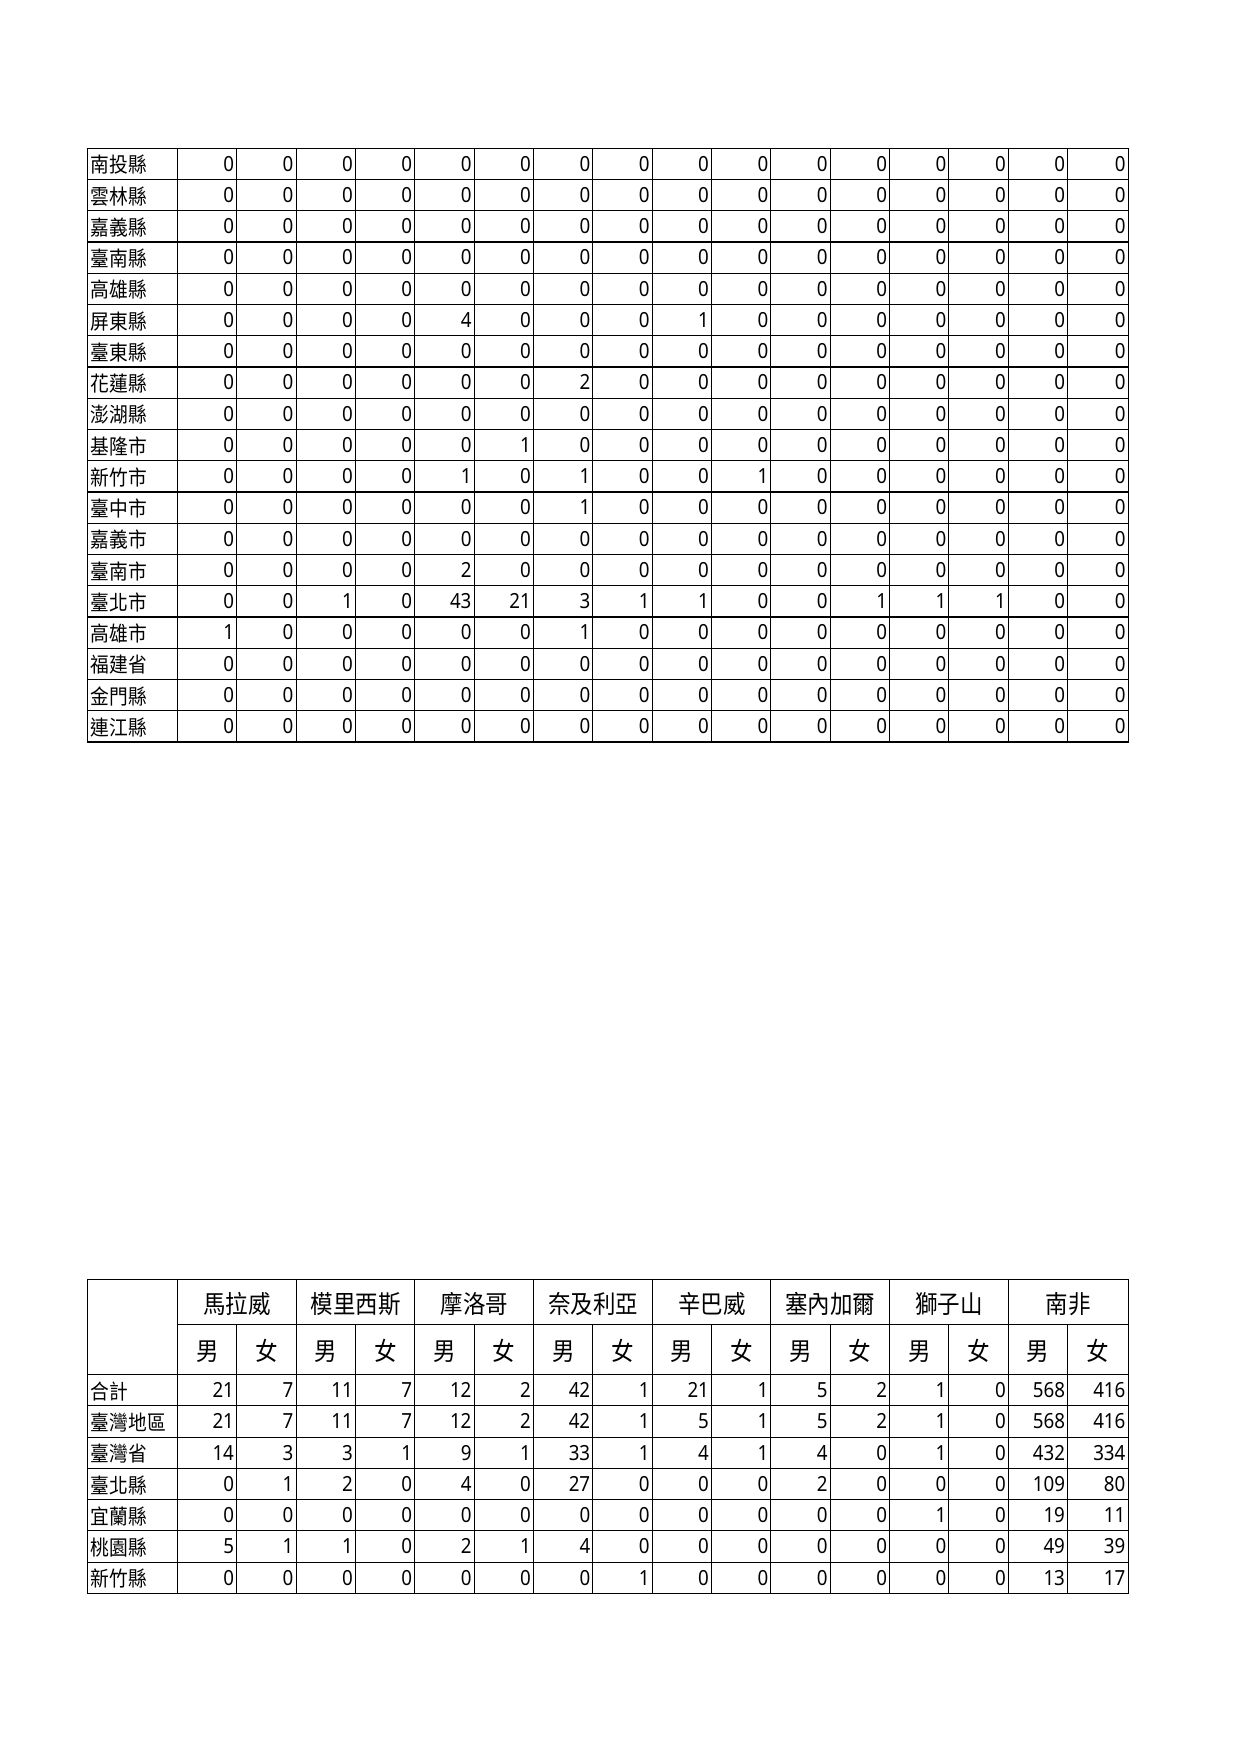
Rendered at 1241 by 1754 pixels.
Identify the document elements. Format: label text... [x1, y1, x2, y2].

table_header 模里西斯 [297, 1280, 414, 1324]
table_cell 0 [890, 461, 948, 491]
table_cell 1 [653, 305, 711, 335]
table_cell 7 [356, 1375, 414, 1405]
table_cell 0 [653, 461, 711, 491]
table_cell 0 [890, 1469, 948, 1499]
table_cell 0 [831, 274, 889, 304]
table_cell 432 [1009, 1438, 1067, 1468]
table_cell 0 [534, 555, 592, 585]
table_cell 0 [475, 336, 533, 366]
table_cell 0 [771, 555, 830, 585]
table_cell 12 [415, 1375, 474, 1405]
table_cell 0 [1068, 243, 1128, 273]
table_cell 0 [1009, 243, 1067, 273]
table_cell 1 [415, 461, 474, 491]
table_cell 0 [1009, 586, 1067, 616]
table_cell 0 [178, 399, 236, 429]
table_cell 0 [237, 461, 296, 491]
table_cell 0 [1068, 399, 1128, 429]
table_cell 0 [1068, 711, 1128, 741]
table_cell 連江縣 [88, 711, 177, 741]
table_cell 0 [771, 305, 830, 335]
table_cell 0 [237, 1500, 296, 1530]
table_cell 0 [534, 149, 592, 179]
table_cell 0 [712, 711, 770, 741]
table_cell 0 [949, 368, 1008, 398]
table_cell 2 [771, 1469, 830, 1499]
table_cell 0 [237, 180, 296, 210]
table_cell 0 [237, 586, 296, 616]
table_cell 0 [178, 368, 236, 398]
table_cell 0 [475, 649, 533, 679]
table_cell 新竹市 [88, 461, 177, 491]
table_cell 0 [593, 243, 652, 273]
table_cell 0 [534, 274, 592, 304]
table_cell 19 [1009, 1500, 1067, 1530]
table_cell 0 [415, 493, 474, 523]
table_cell 0 [534, 711, 592, 741]
table_cell 0 [771, 180, 830, 210]
table_cell 0 [297, 1563, 355, 1593]
table_cell 0 [178, 305, 236, 335]
table_cell 0 [949, 336, 1008, 366]
table_cell 0 [890, 336, 948, 366]
table_cell 0 [949, 649, 1008, 679]
table_cell 0 [1009, 711, 1067, 741]
table_cell 0 [653, 649, 711, 679]
table_cell 0 [1068, 524, 1128, 554]
table_cell 0 [178, 274, 236, 304]
table_cell 0 [178, 1500, 236, 1530]
table_cell 0 [593, 336, 652, 366]
table_cell 0 [593, 493, 652, 523]
table_cell 0 [297, 211, 355, 241]
table_cell 0 [1009, 368, 1067, 398]
table_cell 1 [593, 586, 652, 616]
table_cell 0 [712, 399, 770, 429]
table_cell 0 [831, 1469, 889, 1499]
table_cell 0 [771, 493, 830, 523]
table_cell 0 [712, 1469, 770, 1499]
table_cell 0 [475, 180, 533, 210]
table_cell 0 [890, 555, 948, 585]
table_cell 0 [831, 399, 889, 429]
table_cell 0 [593, 368, 652, 398]
table_cell 0 [1068, 555, 1128, 585]
table_cell 0 [949, 243, 1008, 273]
table_cell 0 [415, 649, 474, 679]
table_cell 0 [593, 618, 652, 648]
table_cell 0 [237, 711, 296, 741]
table_cell 0 [297, 618, 355, 648]
table_cell 0 [712, 149, 770, 179]
table_cell 0 [415, 368, 474, 398]
table_cell 0 [475, 711, 533, 741]
table_cell 0 [356, 1469, 414, 1499]
table_cell 0 [356, 305, 414, 335]
table_cell 0 [831, 555, 889, 585]
table_cell 澎湖縣 [88, 399, 177, 429]
table_cell 0 [1009, 180, 1067, 210]
table_cell 0 [1009, 649, 1067, 679]
table_cell 27 [534, 1469, 592, 1499]
table_cell 0 [712, 555, 770, 585]
table_cell 0 [712, 1563, 770, 1593]
table_cell 0 [890, 618, 948, 648]
table_cell 0 [297, 274, 355, 304]
table_cell 5 [178, 1531, 236, 1562]
table_cell 17 [1068, 1563, 1128, 1593]
table_cell 0 [949, 680, 1008, 710]
table_cell 0 [237, 680, 296, 710]
table_cell 5 [771, 1406, 830, 1437]
table_cell 0 [475, 1563, 533, 1593]
table_cell 0 [771, 1563, 830, 1593]
table_cell 0 [1009, 461, 1067, 491]
table_cell 0 [653, 1469, 711, 1499]
table_cell 0 [593, 180, 652, 210]
table_cell 0 [237, 649, 296, 679]
table_cell 南投縣 [88, 149, 177, 179]
table_cell 0 [653, 618, 711, 648]
table_cell 0 [653, 399, 711, 429]
table_cell 0 [178, 211, 236, 241]
table_cell 0 [356, 649, 414, 679]
table_cell 0 [593, 305, 652, 335]
table_cell 0 [1068, 461, 1128, 491]
table_cell 2 [475, 1375, 533, 1405]
table_cell 0 [1068, 493, 1128, 523]
table_cell 0 [949, 493, 1008, 523]
table_cell 男 [890, 1325, 948, 1374]
table_cell 0 [890, 430, 948, 460]
table_cell 0 [593, 430, 652, 460]
table_cell 0 [534, 180, 592, 210]
table_cell 0 [1009, 618, 1067, 648]
table_cell 0 [949, 180, 1008, 210]
table_cell 屏東縣 [88, 305, 177, 335]
table_cell 臺灣省 [88, 1438, 177, 1468]
table_cell 0 [356, 243, 414, 273]
table_cell 4 [534, 1531, 592, 1562]
table_cell 0 [890, 524, 948, 554]
table_header 摩洛哥 [415, 1280, 533, 1324]
table_cell 2 [831, 1375, 889, 1405]
table_cell 0 [475, 211, 533, 241]
table_cell 0 [593, 149, 652, 179]
table_cell 嘉義市 [88, 524, 177, 554]
table_cell 0 [949, 1406, 1008, 1437]
table_cell 3 [534, 586, 592, 616]
table_cell 男 [178, 1325, 236, 1374]
table_cell 1 [890, 1438, 948, 1468]
table_cell 0 [949, 1375, 1008, 1405]
table_cell 0 [890, 493, 948, 523]
table_cell 合計 [88, 1375, 177, 1405]
table_cell 0 [297, 461, 355, 491]
table_cell 男 [771, 1325, 830, 1374]
table_cell 21 [653, 1375, 711, 1405]
table_cell 0 [297, 149, 355, 179]
table_cell 1 [237, 1469, 296, 1499]
table_cell 4 [771, 1438, 830, 1468]
table_cell 0 [178, 649, 236, 679]
table_cell 0 [178, 1563, 236, 1593]
table_cell 0 [890, 1531, 948, 1562]
table_cell 1 [949, 586, 1008, 616]
table_cell 0 [771, 211, 830, 241]
table_cell 0 [831, 461, 889, 491]
table_cell 花蓮縣 [88, 368, 177, 398]
table_cell 2 [475, 1406, 533, 1437]
table_cell 0 [415, 274, 474, 304]
table_cell 0 [593, 211, 652, 241]
table_cell 1 [534, 618, 592, 648]
table_cell 0 [475, 1500, 533, 1530]
table_cell 9 [415, 1438, 474, 1468]
table_cell 39 [1068, 1531, 1128, 1562]
table_cell 0 [297, 399, 355, 429]
table_cell 0 [831, 1500, 889, 1530]
table_cell 臺中市 [88, 493, 177, 523]
table_cell 0 [237, 149, 296, 179]
table_cell 7 [356, 1406, 414, 1437]
table_header 辛巴威 [653, 1280, 770, 1324]
table_cell 0 [415, 336, 474, 366]
table_cell 0 [890, 649, 948, 679]
table_cell 11 [1068, 1500, 1128, 1530]
table_cell 0 [712, 274, 770, 304]
table_cell 0 [890, 399, 948, 429]
table_cell 0 [712, 368, 770, 398]
table_cell 0 [534, 305, 592, 335]
table_cell 0 [771, 368, 830, 398]
table_cell 1 [178, 618, 236, 648]
table_cell 0 [475, 461, 533, 491]
table_cell 男 [297, 1325, 355, 1374]
table_cell 0 [890, 149, 948, 179]
table_cell 1 [534, 461, 592, 491]
table_cell 0 [771, 274, 830, 304]
table_cell 2 [297, 1469, 355, 1499]
table_cell 1 [890, 1375, 948, 1405]
table_cell 0 [297, 430, 355, 460]
table_cell 13 [1009, 1563, 1067, 1593]
table_cell 0 [534, 336, 592, 366]
table_cell 宜蘭縣 [88, 1500, 177, 1530]
table_cell 0 [178, 461, 236, 491]
table_cell 21 [178, 1406, 236, 1437]
table_cell 0 [771, 586, 830, 616]
table_cell 高雄市 [88, 618, 177, 648]
table_cell 男 [415, 1325, 474, 1374]
table_cell 0 [712, 430, 770, 460]
table_cell 1 [297, 586, 355, 616]
table_cell 1 [890, 1406, 948, 1437]
table_cell 0 [831, 680, 889, 710]
table_cell 0 [237, 336, 296, 366]
table_cell 0 [653, 1500, 711, 1530]
table_cell 0 [949, 211, 1008, 241]
table_cell 0 [653, 711, 711, 741]
table_cell 1 [297, 1531, 355, 1562]
table_cell 0 [831, 305, 889, 335]
table_cell 0 [771, 649, 830, 679]
table_cell 0 [653, 149, 711, 179]
table_cell 0 [1068, 149, 1128, 179]
table_cell 0 [415, 1563, 474, 1593]
table_cell 0 [534, 399, 592, 429]
table_cell 0 [178, 711, 236, 741]
table_cell 0 [356, 1563, 414, 1593]
table_cell 0 [237, 618, 296, 648]
table_cell 臺南市 [88, 555, 177, 585]
table_cell 0 [475, 618, 533, 648]
table_cell 0 [593, 680, 652, 710]
table_cell 0 [237, 368, 296, 398]
table_cell 0 [653, 524, 711, 554]
table_cell 0 [356, 524, 414, 554]
table_cell 0 [297, 305, 355, 335]
table_cell 0 [653, 368, 711, 398]
table_cell 0 [356, 211, 414, 241]
table_cell 0 [593, 1500, 652, 1530]
table_cell 0 [890, 305, 948, 335]
table_cell 0 [1009, 149, 1067, 179]
table_cell 1 [890, 586, 948, 616]
table_cell 33 [534, 1438, 592, 1468]
table_cell 1 [712, 1375, 770, 1405]
table_cell 0 [356, 274, 414, 304]
table_cell 女 [475, 1325, 533, 1374]
table_cell 0 [297, 555, 355, 585]
table_cell 0 [712, 618, 770, 648]
table_cell 12 [415, 1406, 474, 1437]
table_cell 0 [356, 680, 414, 710]
table_cell 1 [712, 461, 770, 491]
table_cell 0 [475, 1469, 533, 1499]
table_cell 0 [831, 368, 889, 398]
table_cell 1 [475, 1438, 533, 1468]
table_cell 0 [534, 649, 592, 679]
table_cell 1 [890, 1500, 948, 1530]
table_cell 0 [415, 430, 474, 460]
table_cell 0 [1009, 399, 1067, 429]
table_cell 0 [890, 711, 948, 741]
table_cell 0 [653, 680, 711, 710]
table_cell 109 [1009, 1469, 1067, 1499]
table_cell 0 [771, 711, 830, 741]
table_cell 11 [297, 1406, 355, 1437]
table_cell 0 [771, 524, 830, 554]
table_cell 0 [949, 618, 1008, 648]
table_cell 1 [475, 1531, 533, 1562]
table_cell 43 [415, 586, 474, 616]
table_cell 0 [297, 649, 355, 679]
table_cell 0 [415, 711, 474, 741]
table_cell 0 [890, 211, 948, 241]
table_cell 0 [356, 586, 414, 616]
table_cell 0 [712, 1531, 770, 1562]
table_cell 0 [178, 180, 236, 210]
table_cell 0 [475, 399, 533, 429]
table_header [88, 1280, 177, 1374]
table_cell 0 [356, 461, 414, 491]
table_cell 0 [1068, 305, 1128, 335]
table_cell 0 [237, 274, 296, 304]
table_cell 0 [771, 336, 830, 366]
table_cell 0 [831, 1531, 889, 1562]
table_cell 0 [178, 586, 236, 616]
table_cell 7 [237, 1375, 296, 1405]
table_cell 0 [237, 305, 296, 335]
table_cell 0 [653, 430, 711, 460]
table_cell 0 [653, 1563, 711, 1593]
table_cell 42 [534, 1375, 592, 1405]
table_cell 0 [712, 493, 770, 523]
table_cell 1 [237, 1531, 296, 1562]
table_cell 7 [237, 1406, 296, 1437]
table_cell 0 [1009, 524, 1067, 554]
table_cell 0 [712, 180, 770, 210]
table_cell 0 [949, 149, 1008, 179]
table_cell 女 [831, 1325, 889, 1374]
table_cell 0 [712, 524, 770, 554]
table_cell 0 [949, 430, 1008, 460]
table_cell 1 [593, 1438, 652, 1468]
table_cell 0 [593, 711, 652, 741]
table_cell 雲林縣 [88, 180, 177, 210]
table_cell 0 [534, 524, 592, 554]
table_cell 0 [534, 1500, 592, 1530]
table_cell 女 [949, 1325, 1008, 1374]
table_cell 2 [831, 1406, 889, 1437]
table_cell 334 [1068, 1438, 1128, 1468]
table_cell 1 [653, 586, 711, 616]
table_cell 0 [297, 336, 355, 366]
table_cell 臺灣地區 [88, 1406, 177, 1437]
table_cell 0 [237, 399, 296, 429]
table_cell 0 [356, 618, 414, 648]
table_cell 0 [415, 680, 474, 710]
table_cell 416 [1068, 1375, 1128, 1405]
table_cell 0 [1068, 336, 1128, 366]
table_cell 0 [831, 1438, 889, 1468]
table_cell 11 [297, 1375, 355, 1405]
table_cell 0 [415, 399, 474, 429]
table_cell 0 [1009, 680, 1067, 710]
table_cell 0 [771, 618, 830, 648]
table_cell 0 [831, 149, 889, 179]
table_cell 新竹縣 [88, 1563, 177, 1593]
table_cell 0 [949, 1531, 1008, 1562]
table_cell 0 [475, 680, 533, 710]
table_cell 0 [712, 586, 770, 616]
table_cell 0 [831, 180, 889, 210]
table_cell 基隆市 [88, 430, 177, 460]
table_cell 0 [771, 430, 830, 460]
table_cell 0 [712, 1500, 770, 1530]
table_cell 0 [653, 211, 711, 241]
table_cell 0 [949, 461, 1008, 491]
table_cell 男 [1009, 1325, 1067, 1374]
table_cell 0 [1009, 274, 1067, 304]
table_cell 0 [831, 493, 889, 523]
table_cell 2 [415, 555, 474, 585]
table_cell 0 [356, 430, 414, 460]
table_cell 0 [890, 680, 948, 710]
table_cell 臺北市 [88, 586, 177, 616]
table_cell 0 [1068, 180, 1128, 210]
table_cell 0 [356, 180, 414, 210]
table_cell 1 [534, 493, 592, 523]
table_cell 0 [890, 274, 948, 304]
table_cell 0 [237, 524, 296, 554]
table_cell 0 [1068, 274, 1128, 304]
table_cell 21 [178, 1375, 236, 1405]
table_cell 0 [771, 399, 830, 429]
table_cell 0 [356, 336, 414, 366]
table_cell 4 [653, 1438, 711, 1468]
table_cell 0 [593, 461, 652, 491]
table_cell 0 [890, 1563, 948, 1593]
table_cell 416 [1068, 1406, 1128, 1437]
table_cell 女 [593, 1325, 652, 1374]
table_cell 0 [1009, 336, 1067, 366]
table_cell 0 [1068, 430, 1128, 460]
table_header 南非 [1009, 1280, 1128, 1324]
table_cell 0 [415, 524, 474, 554]
table_cell 14 [178, 1438, 236, 1468]
table_cell 0 [771, 149, 830, 179]
table_cell 1 [831, 586, 889, 616]
table_cell 0 [475, 243, 533, 273]
table_cell 0 [1068, 618, 1128, 648]
table_cell 0 [653, 243, 711, 273]
table_cell 0 [949, 711, 1008, 741]
table_cell 21 [475, 586, 533, 616]
table_cell 0 [771, 1500, 830, 1530]
table_cell 0 [712, 649, 770, 679]
table_cell 0 [475, 274, 533, 304]
table_cell 0 [593, 1531, 652, 1562]
table_cell 0 [237, 243, 296, 273]
table_cell 0 [178, 524, 236, 554]
table_cell 0 [297, 180, 355, 210]
table_cell 0 [712, 305, 770, 335]
table_cell 1 [475, 430, 533, 460]
table_cell 0 [178, 149, 236, 179]
table_cell 0 [831, 430, 889, 460]
table_cell 0 [949, 1500, 1008, 1530]
table_cell 0 [297, 243, 355, 273]
table_cell 0 [475, 368, 533, 398]
table_cell 0 [771, 1531, 830, 1562]
table_cell 0 [297, 711, 355, 741]
table_cell 0 [356, 493, 414, 523]
table_cell 0 [415, 180, 474, 210]
table_cell 0 [949, 1563, 1008, 1593]
table_cell 0 [1009, 430, 1067, 460]
table_cell 0 [415, 243, 474, 273]
table_cell 0 [178, 430, 236, 460]
table_cell 0 [593, 399, 652, 429]
table_cell 49 [1009, 1531, 1067, 1562]
table_cell 0 [949, 555, 1008, 585]
table_cell 0 [890, 243, 948, 273]
table_cell 0 [712, 336, 770, 366]
table_cell 4 [415, 1469, 474, 1499]
table_cell 0 [475, 149, 533, 179]
table_cell 0 [534, 680, 592, 710]
table_cell 3 [237, 1438, 296, 1468]
table_cell 0 [237, 493, 296, 523]
table_cell 0 [831, 243, 889, 273]
table_cell 568 [1009, 1375, 1067, 1405]
table_cell 0 [949, 399, 1008, 429]
table_cell 0 [297, 680, 355, 710]
table_cell 0 [297, 368, 355, 398]
table_cell 0 [1068, 211, 1128, 241]
table_cell 0 [653, 1531, 711, 1562]
table_cell 臺南縣 [88, 243, 177, 273]
table_cell 0 [712, 680, 770, 710]
table_cell 0 [237, 1563, 296, 1593]
table_cell 0 [593, 274, 652, 304]
table_cell 0 [1009, 555, 1067, 585]
table_cell 0 [593, 649, 652, 679]
table_cell 0 [356, 149, 414, 179]
table_cell 0 [831, 1563, 889, 1593]
table_cell 42 [534, 1406, 592, 1437]
table_cell 0 [1009, 305, 1067, 335]
table_cell 0 [297, 493, 355, 523]
table_header 馬拉威 [178, 1280, 296, 1324]
table_cell 3 [297, 1438, 355, 1468]
table_cell 0 [831, 618, 889, 648]
table_cell 臺東縣 [88, 336, 177, 366]
table_header 塞內加爾 [771, 1280, 889, 1324]
table_cell 0 [771, 461, 830, 491]
table_cell 0 [653, 274, 711, 304]
table_cell 0 [415, 149, 474, 179]
table_cell 0 [712, 211, 770, 241]
table_cell 0 [178, 336, 236, 366]
table_cell 0 [356, 368, 414, 398]
table_cell 1 [712, 1438, 770, 1468]
table_cell 0 [356, 399, 414, 429]
table_cell 0 [237, 555, 296, 585]
table_cell 0 [356, 711, 414, 741]
table_cell 女 [1068, 1325, 1128, 1374]
table_cell 女 [712, 1325, 770, 1374]
table_cell 0 [653, 180, 711, 210]
table_cell 1 [593, 1375, 652, 1405]
table_cell 0 [1068, 680, 1128, 710]
table_cell 568 [1009, 1406, 1067, 1437]
table_cell 桃園縣 [88, 1531, 177, 1562]
table_cell 0 [1009, 211, 1067, 241]
table_cell 0 [475, 305, 533, 335]
table_cell 0 [178, 243, 236, 273]
table_cell 福建省 [88, 649, 177, 679]
table_header 奈及利亞 [534, 1280, 652, 1324]
table_cell 0 [949, 1469, 1008, 1499]
table_header 獅子山 [890, 1280, 1008, 1324]
table_cell 4 [415, 305, 474, 335]
table_cell 嘉義縣 [88, 211, 177, 241]
table_cell 0 [831, 336, 889, 366]
table_cell 0 [653, 493, 711, 523]
table_cell 0 [178, 555, 236, 585]
table_cell 0 [1068, 649, 1128, 679]
table_cell 5 [771, 1375, 830, 1405]
table_cell 0 [415, 618, 474, 648]
table_cell 0 [237, 430, 296, 460]
table_cell 0 [178, 680, 236, 710]
table_cell 2 [415, 1531, 474, 1562]
table_cell 金門縣 [88, 680, 177, 710]
table_cell 1 [356, 1438, 414, 1468]
table_cell 0 [415, 1500, 474, 1530]
table_cell 0 [356, 555, 414, 585]
table_cell 0 [890, 180, 948, 210]
table_cell 0 [949, 1438, 1008, 1468]
table_cell 0 [1068, 586, 1128, 616]
table_cell 0 [831, 211, 889, 241]
table_cell 80 [1068, 1469, 1128, 1499]
table_cell 0 [653, 555, 711, 585]
table_cell 0 [237, 211, 296, 241]
table_cell 0 [534, 1563, 592, 1593]
table_cell 0 [297, 1500, 355, 1530]
table_cell 0 [356, 1531, 414, 1562]
table_cell 男 [534, 1325, 592, 1374]
table_cell 0 [475, 493, 533, 523]
table_cell 男 [653, 1325, 711, 1374]
table_cell 2 [534, 368, 592, 398]
table_cell 0 [653, 336, 711, 366]
table_cell 0 [949, 305, 1008, 335]
table_cell 0 [949, 274, 1008, 304]
table_cell 0 [534, 211, 592, 241]
table_cell 0 [593, 524, 652, 554]
table_cell 1 [593, 1406, 652, 1437]
table_cell 0 [593, 555, 652, 585]
table_cell 0 [1068, 368, 1128, 398]
table_cell 女 [356, 1325, 414, 1374]
table_cell 0 [712, 243, 770, 273]
table_cell 0 [475, 555, 533, 585]
table_cell 臺北縣 [88, 1469, 177, 1499]
table_cell 0 [831, 711, 889, 741]
table_cell 女 [237, 1325, 296, 1374]
table_cell 0 [178, 1469, 236, 1499]
table_cell 1 [593, 1563, 652, 1593]
table_cell 0 [831, 524, 889, 554]
table_cell 0 [534, 243, 592, 273]
table_cell 0 [534, 430, 592, 460]
table_cell 0 [831, 649, 889, 679]
table_cell 高雄縣 [88, 274, 177, 304]
table_cell 0 [475, 524, 533, 554]
table_cell 5 [653, 1406, 711, 1437]
table_cell 0 [1009, 493, 1067, 523]
table_cell 0 [771, 680, 830, 710]
table_cell 0 [593, 1469, 652, 1499]
table_cell 1 [712, 1406, 770, 1437]
table_cell 0 [356, 1500, 414, 1530]
table_cell 0 [771, 243, 830, 273]
table_cell 0 [415, 211, 474, 241]
table_cell 0 [949, 524, 1008, 554]
table_cell 0 [178, 493, 236, 523]
table_cell 0 [297, 524, 355, 554]
table_cell 0 [890, 368, 948, 398]
